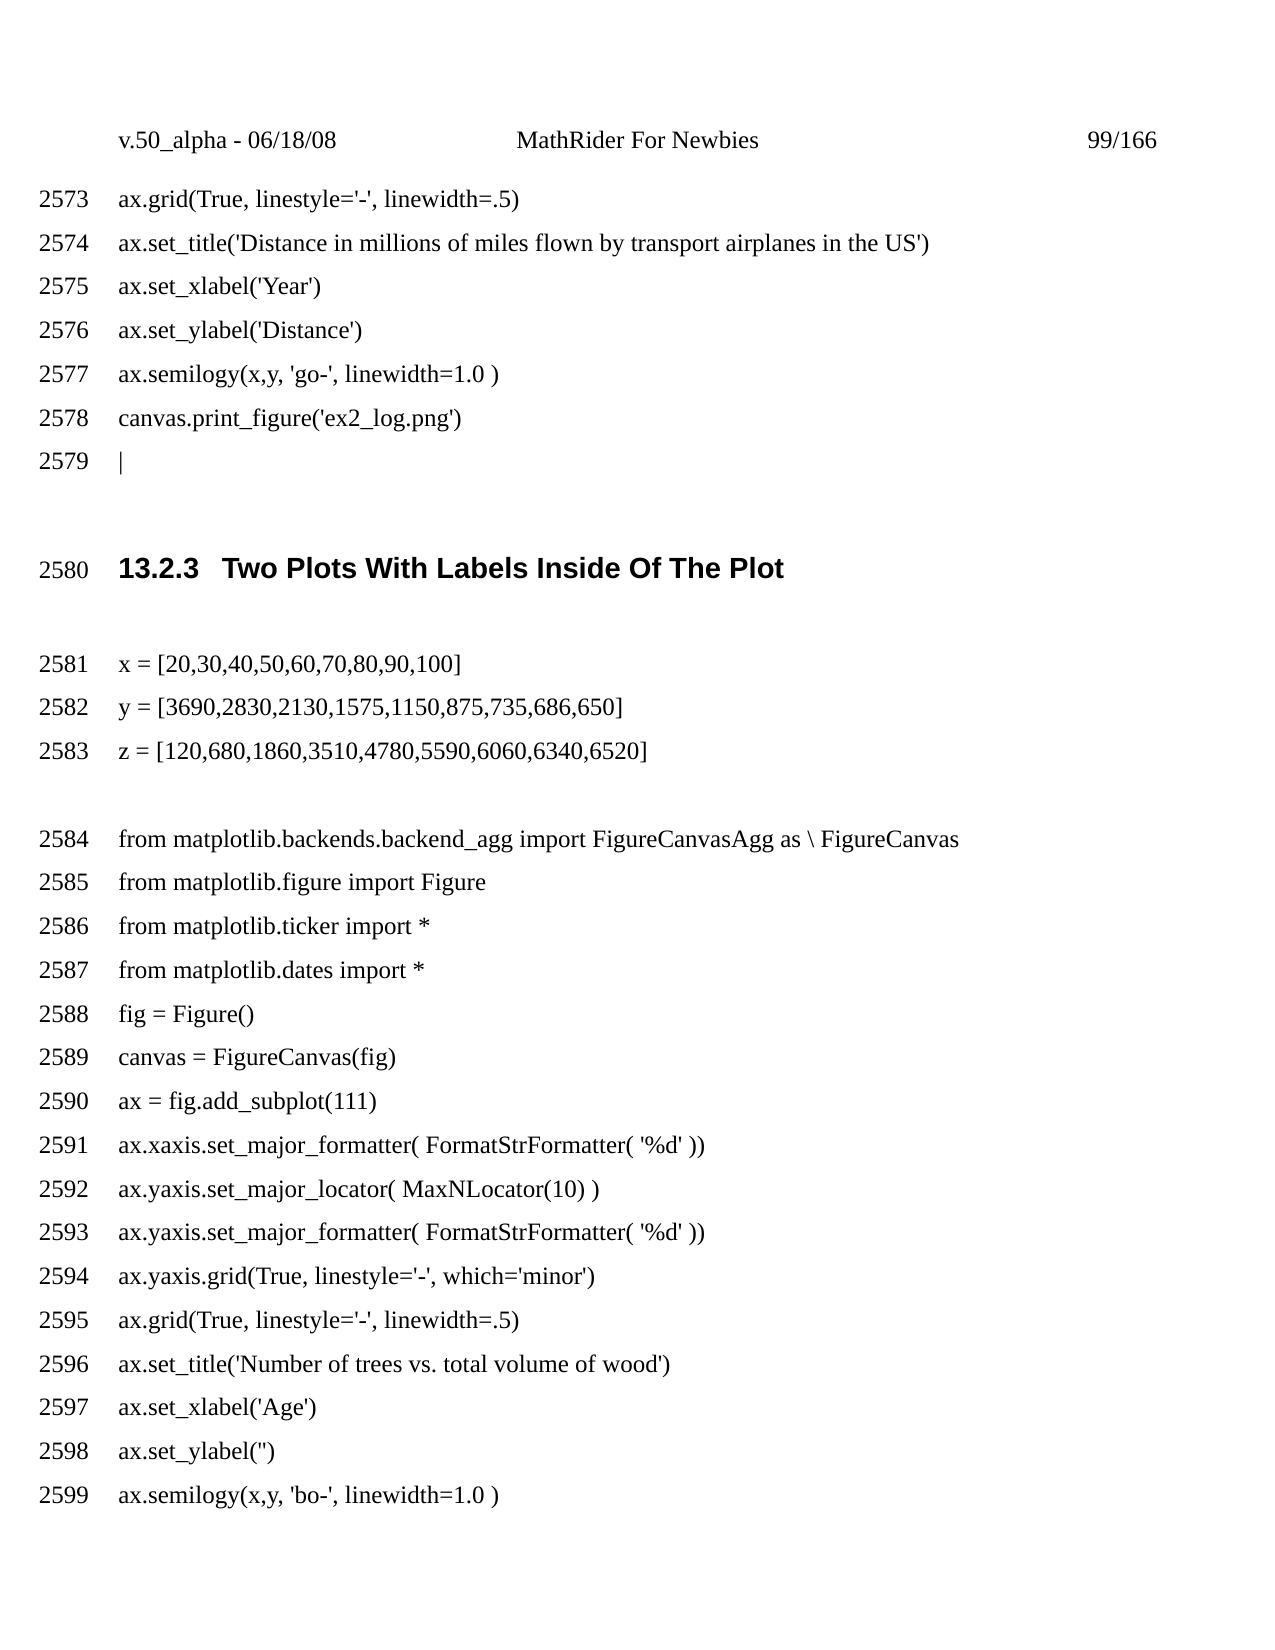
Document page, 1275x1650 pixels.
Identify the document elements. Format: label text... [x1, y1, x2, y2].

text | [118, 446, 1157, 475]
text ax.yaxis.grid(True, linestyle='-', which='minor') [118, 1261, 1157, 1290]
text z = [120,680,1860,3510,4780,5590,6060,6340,6520] [118, 736, 1157, 765]
text ax.yaxis.set_major_formatter( FormatStrFormatter( '%d' )) [118, 1217, 1157, 1246]
text ax.yaxis.set_major_locator( MaxNLocator(10) ) [118, 1174, 1157, 1202]
text ax = fig.add_subplot(111) [118, 1086, 1157, 1115]
text ax.set_title('Distance in millions of miles flown by transport airplanes in the US') [118, 228, 1157, 256]
text ax.grid(True, linestyle='-', linewidth=.5) [118, 184, 1157, 213]
text from matplotlib.backends.backend_agg import FigureCanvasAgg as \ FigureCanvas [118, 824, 1157, 852]
text ax.set_xlabel('Year') [118, 271, 1157, 300]
text ax.grid(True, linestyle='-', linewidth=.5) [118, 1305, 1157, 1334]
text ax.semilogy(x,y, 'bo-', linewidth=1.0 ) [118, 1480, 1157, 1509]
text ax.semilogy(x,y, 'go-', linewidth=1.0 ) [118, 359, 1157, 388]
text canvas.print_figure('ex2_log.png') [118, 403, 1157, 431]
text ax.set_title('Number of trees vs. total volume of wood') [118, 1349, 1157, 1377]
text y = [3690,2830,2130,1575,1150,875,735,686,650] [118, 692, 1157, 721]
text x = [20,30,40,50,60,70,80,90,100] [118, 649, 1157, 677]
text ax.xaxis.set_major_formatter( FormatStrFormatter( '%d' )) [118, 1130, 1157, 1159]
text from matplotlib.dates import * [118, 955, 1157, 984]
text canvas = FigureCanvas(fig) [118, 1042, 1157, 1071]
subtitle Two Plots With Labels Inside Of The Plot [118, 551, 1157, 585]
text from matplotlib.ticker import * [118, 911, 1157, 940]
text from matplotlib.figure import Figure [118, 867, 1157, 896]
text ax.set_xlabel('Age') [118, 1392, 1157, 1421]
text ax.set_ylabel('') [118, 1436, 1157, 1465]
text fig = Figure() [118, 999, 1157, 1027]
text ax.set_ylabel('Distance') [118, 315, 1157, 344]
